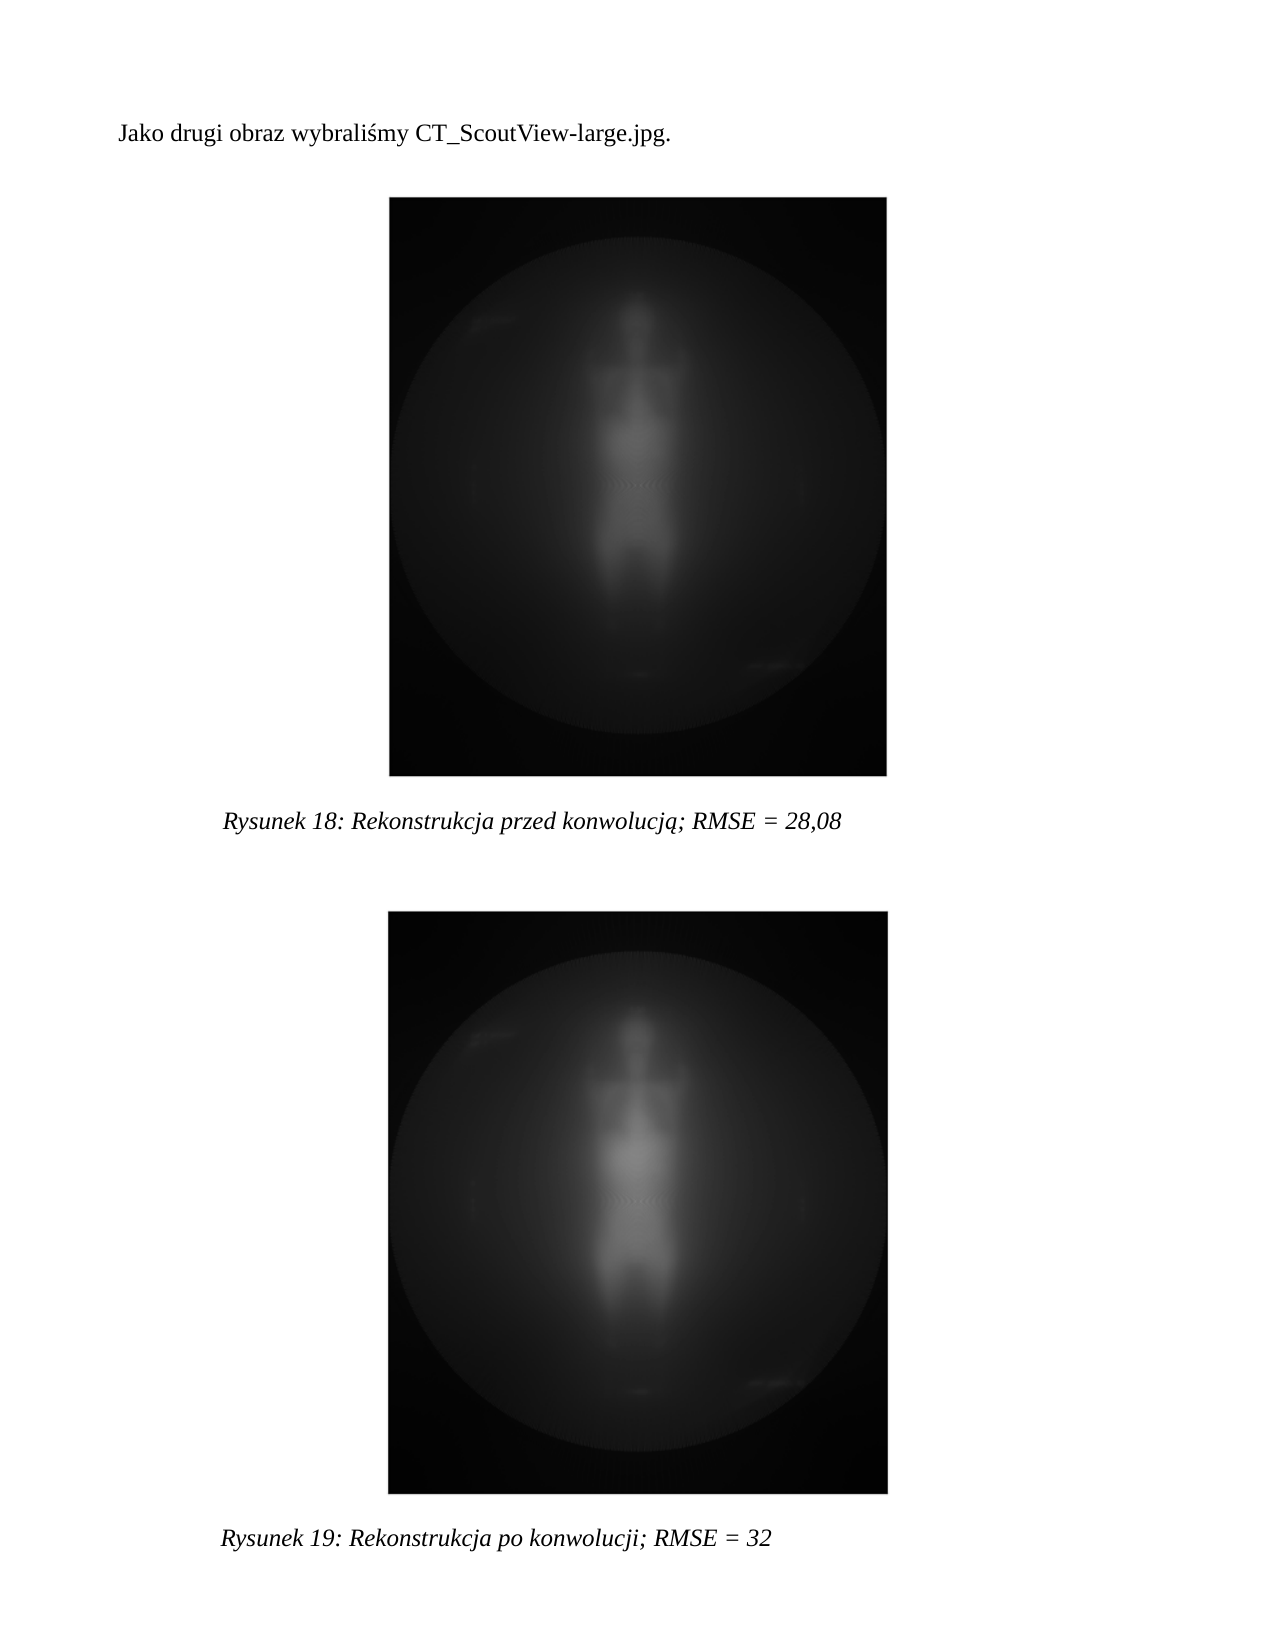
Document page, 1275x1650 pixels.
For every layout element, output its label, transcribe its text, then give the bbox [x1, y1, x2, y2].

text Rysunek 19: Rekonstrukcja po konwolucji; RMSE = 32 [220, 1519, 1055, 1552]
picture [222, 178, 1053, 801]
text Rysunek 18: Rekonstrukcja przed konwolucją; RMSE = 28,08 [223, 801, 1052, 835]
text Jako drugi obraz wybraliśmy CT_ScoutView-large.jpg. [118, 118, 1157, 147]
picture [220, 892, 1055, 1519]
